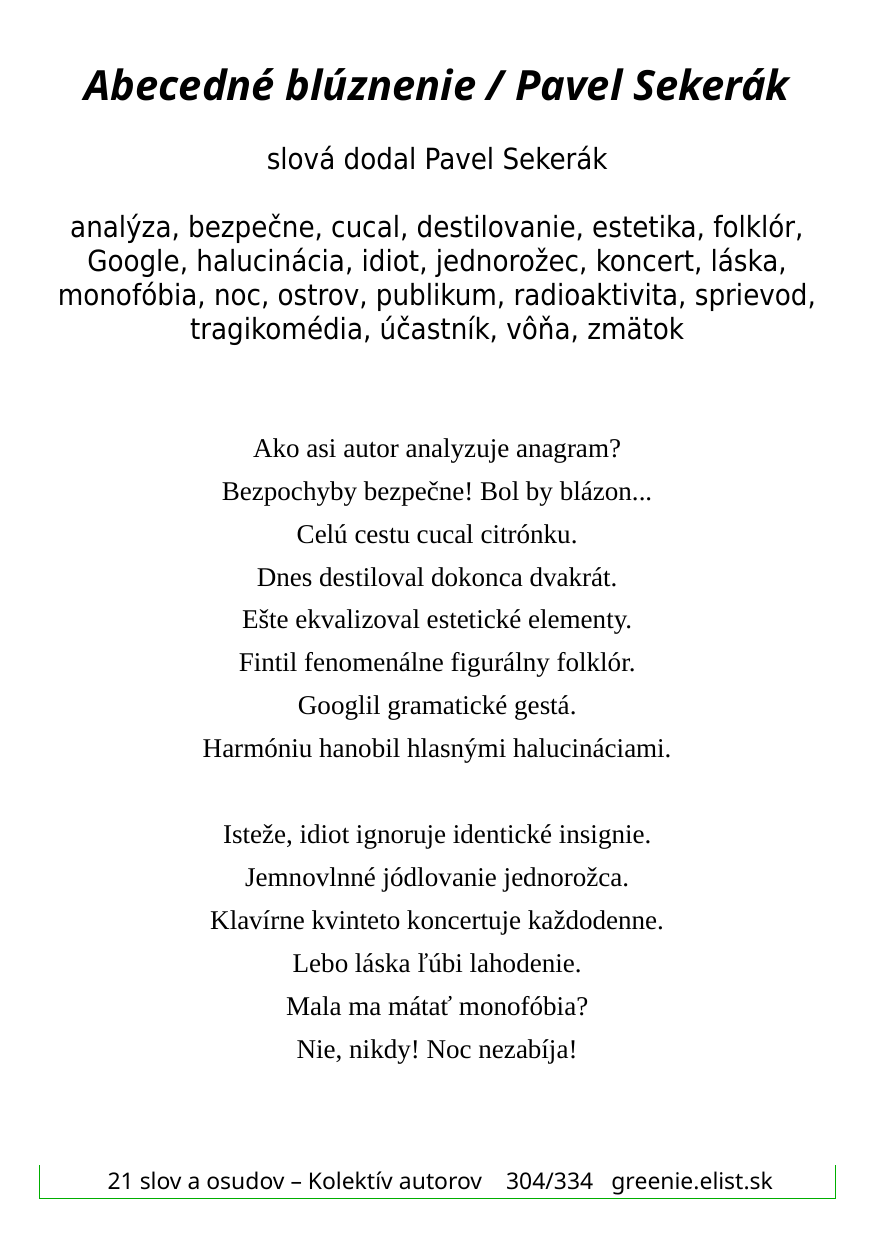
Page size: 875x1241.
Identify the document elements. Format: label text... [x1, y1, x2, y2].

text Fintil fenomenálne figurálny folklór. [41, 647, 833, 678]
text Googlil gramatické gestá. [41, 689, 833, 721]
text Mala ma mátať monofóbia? [41, 990, 833, 1021]
text Dnes destiloval dokonca dvakrát. [41, 561, 833, 592]
text slová dodal Pavel Sekerák [41, 142, 833, 176]
text Isteže, idiot ignoruje identické insignie. [41, 818, 833, 849]
text Bezpochyby bezpečne! Bol by blázon... [41, 475, 833, 506]
text Nie, nikdy! Noc nezabíja! [41, 1033, 833, 1064]
subtitle Abecedné blúznenie / Pavel Sekerák [41, 56, 833, 113]
text Jemnovlnné jódlovanie jednorožca. [41, 861, 833, 892]
text analýza, bezpečne, cucal, destilovanie, estetika, folklór, Google, halucinácia, idiot, jednorožec, koncert, láska, monofóbia, noc, ostrov, publikum, radioaktivita, sprievod, tragikomédia, účastník, vôňa, zmätok [41, 210, 833, 346]
text Ako asi autor analyzuje anagram? [41, 432, 833, 463]
text Klavírne kvinteto koncertuje každodenne. [41, 904, 833, 935]
text Celú cestu cucal citrónku. [41, 518, 833, 549]
text Harmóniu hanobil hlasnými halucináciami. [41, 732, 833, 763]
text Ešte ekvalizoval estetické elementy. [41, 604, 833, 635]
text Lebo láska ľúbi lahodenie. [41, 947, 833, 978]
